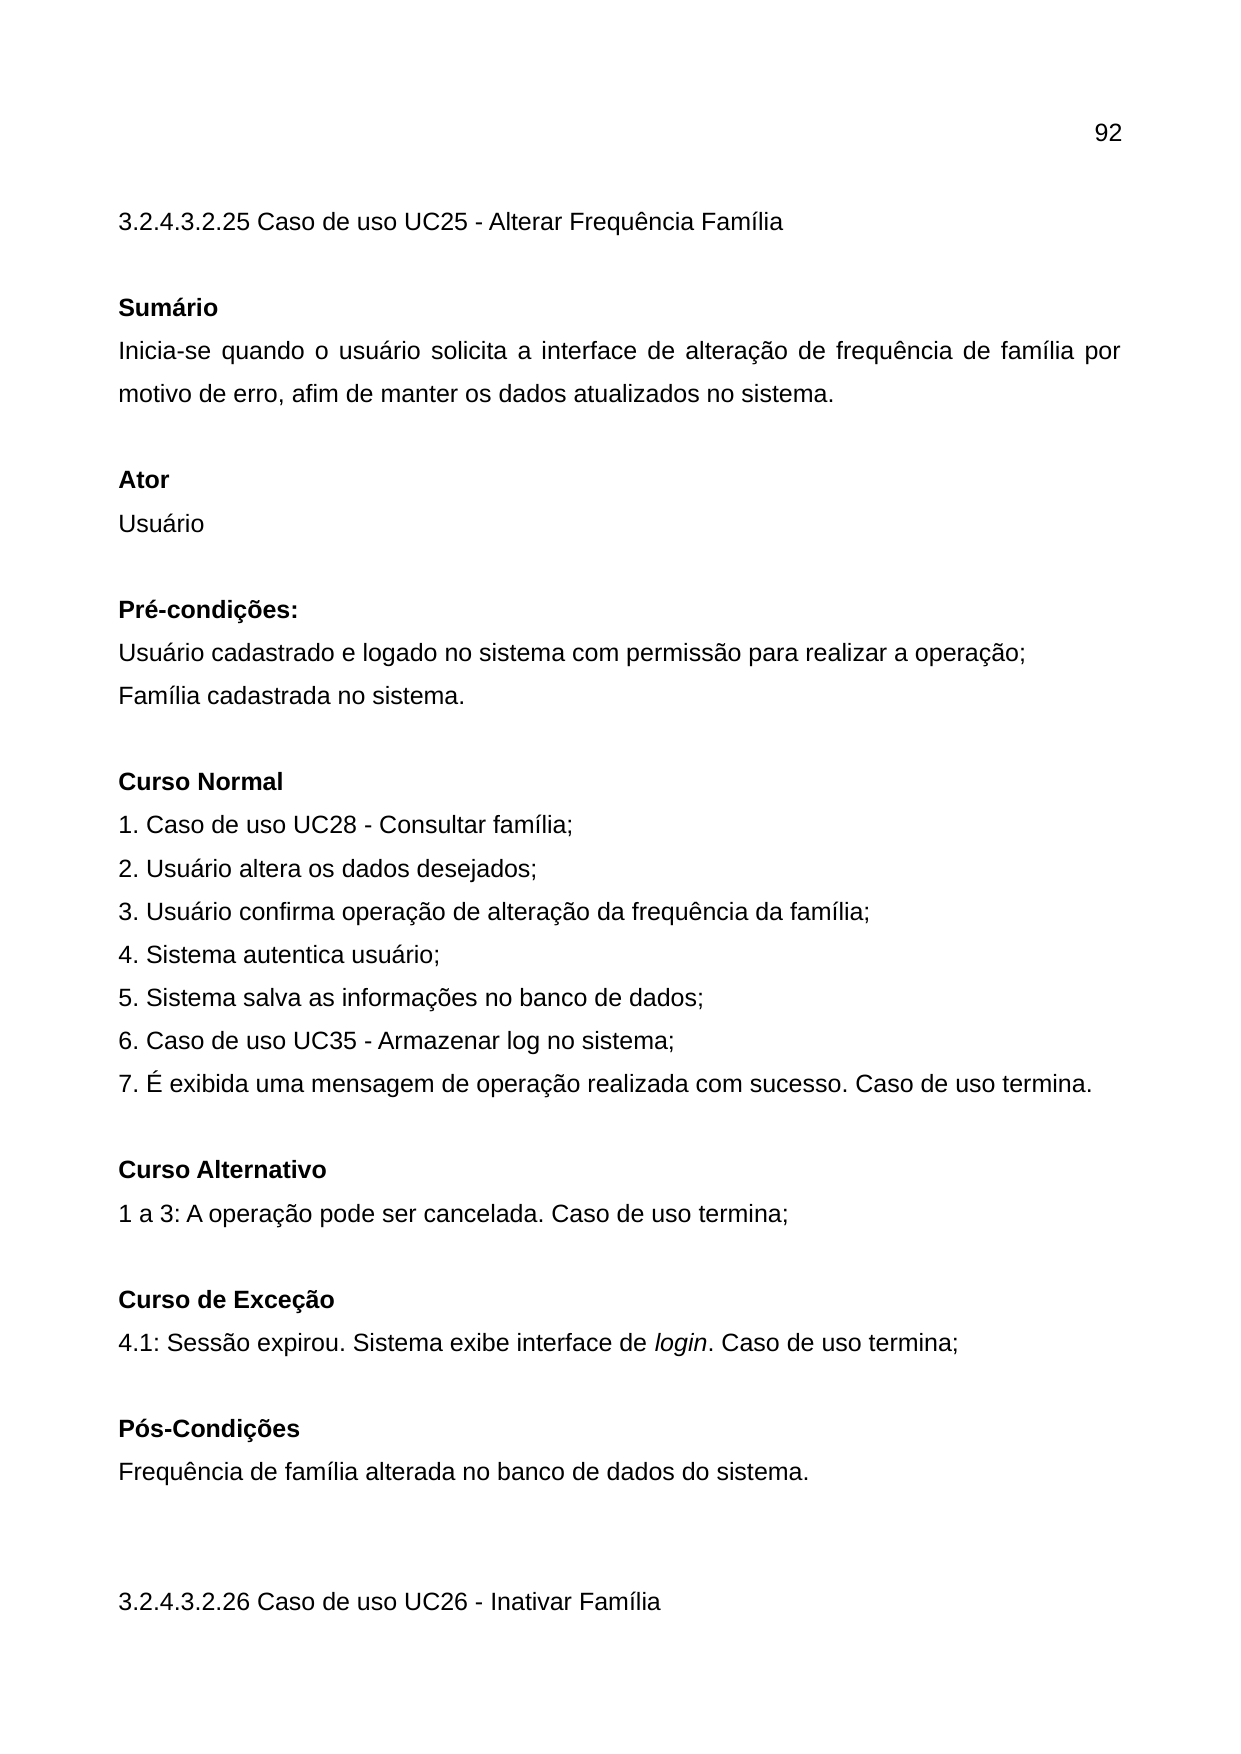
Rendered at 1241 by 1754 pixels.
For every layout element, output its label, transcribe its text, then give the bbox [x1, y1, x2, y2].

text Inicia-se quando o usuário solicita a interface de alteração de frequência de família por motivo de erro, afim de manter os dados atualizados no sistema. [118, 336, 1122, 408]
text Sumário [118, 293, 1122, 322]
text 5. Sistema salva as informações no banco de dados; [118, 983, 1122, 1012]
text Usuário [118, 508, 1122, 537]
text 2. Usuário altera os dados desejados; [118, 853, 1122, 882]
text Usuário cadastrado e logado no sistema com permissão para realizar a operação; [118, 638, 1122, 667]
text 1 a 3: A operação pode ser cancelada. Caso de uso termina; [118, 1198, 1122, 1227]
text Família cadastrada no sistema. [118, 681, 1122, 710]
text 3.2.4.3.2.26 Caso de uso UC26 - Inativar Família [118, 1587, 1122, 1615]
text 3. Usuário confirma operação de alteração da frequência da família; [118, 897, 1122, 925]
text 4.1: Sessão expirou. Sistema exibe interface de login. Caso de uso termina; [118, 1328, 1122, 1357]
text 3.2.4.3.2.25 Caso de uso UC25 - Alterar Frequência Família [118, 207, 1122, 235]
text Curso Alternativo [118, 1155, 1122, 1184]
text Curso de Exceção [118, 1285, 1122, 1313]
text 4. Sistema autentica usuário; [118, 940, 1122, 968]
text Pós-Condições [118, 1414, 1122, 1443]
text Curso Normal [118, 767, 1122, 796]
text 1. Caso de uso UC28 - Consultar família; [118, 810, 1122, 839]
text Frequência de família alterada no banco de dados do sistema. [118, 1457, 1122, 1486]
text Pré-condições: [118, 595, 1122, 623]
text 7. É exibida uma mensagem de operação realizada com sucesso. Caso de uso termina. [118, 1069, 1122, 1098]
text Ator [118, 465, 1122, 494]
text 6. Caso de uso UC35 - Armazenar log no sistema; [118, 1026, 1122, 1055]
